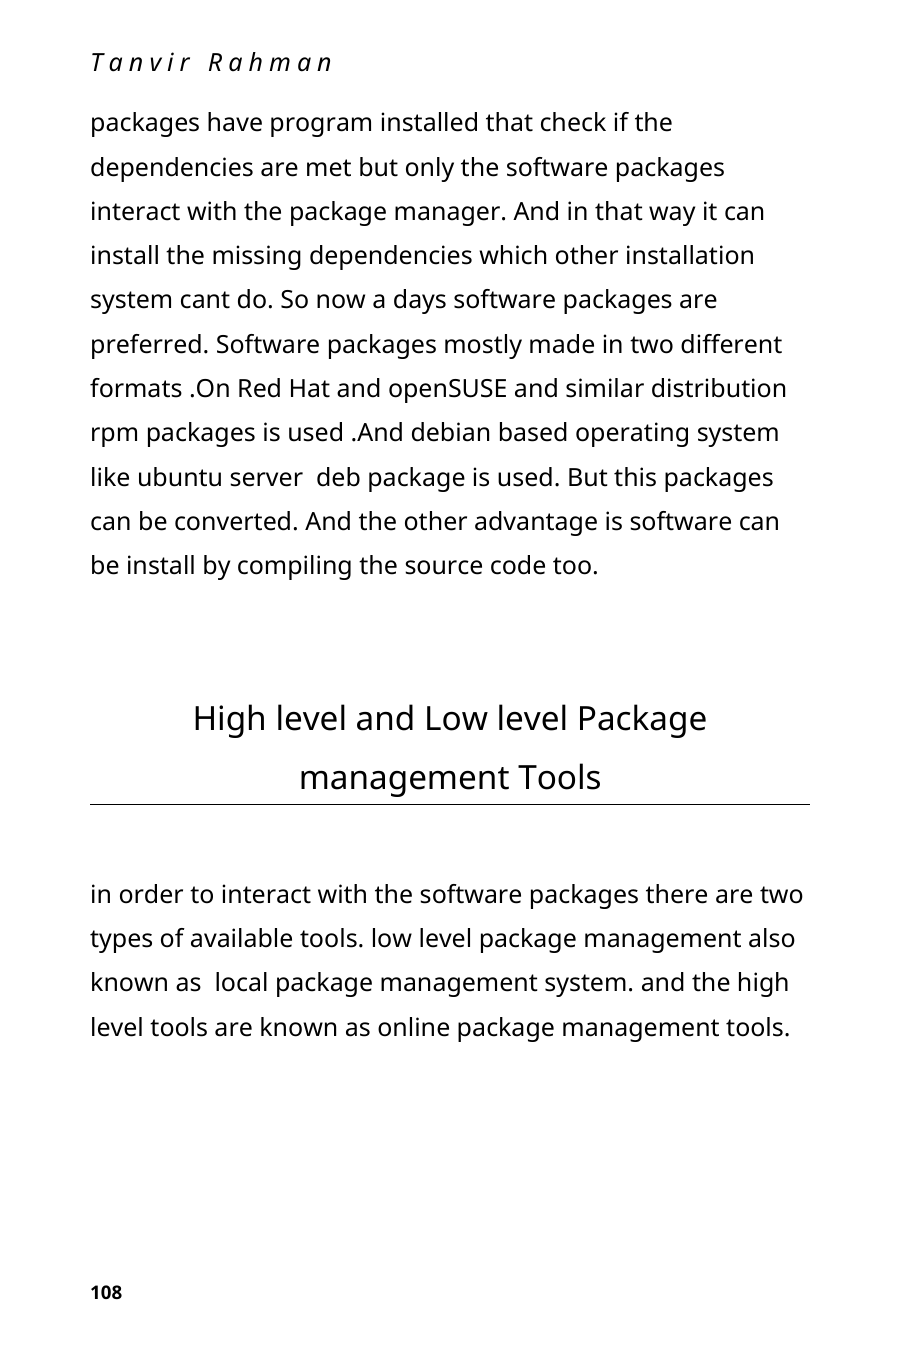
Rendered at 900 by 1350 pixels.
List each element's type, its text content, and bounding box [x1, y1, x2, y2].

text High level and Low level Package management Tools [90, 695, 810, 804]
text packages have program installed that check if the dependencies are met but only the software packages interact with the package manager. And in that way it can install the missing dependencies which other installation system cant do. So now a days software packages are preferred. Software packages mostly made in two different formats .On Red Hat and openSUSE and similar distribution rpm packages is used .And debian based operating system like ubuntu server deb package is used. But this packages can be converted. And the other advantage is software can be install by compiling the source code too. [90, 105, 810, 582]
text in order to interact with the software packages there are two types of available tools. low level package management also known as local package management system. and the high level tools are known as online package management tools. [90, 877, 810, 1043]
